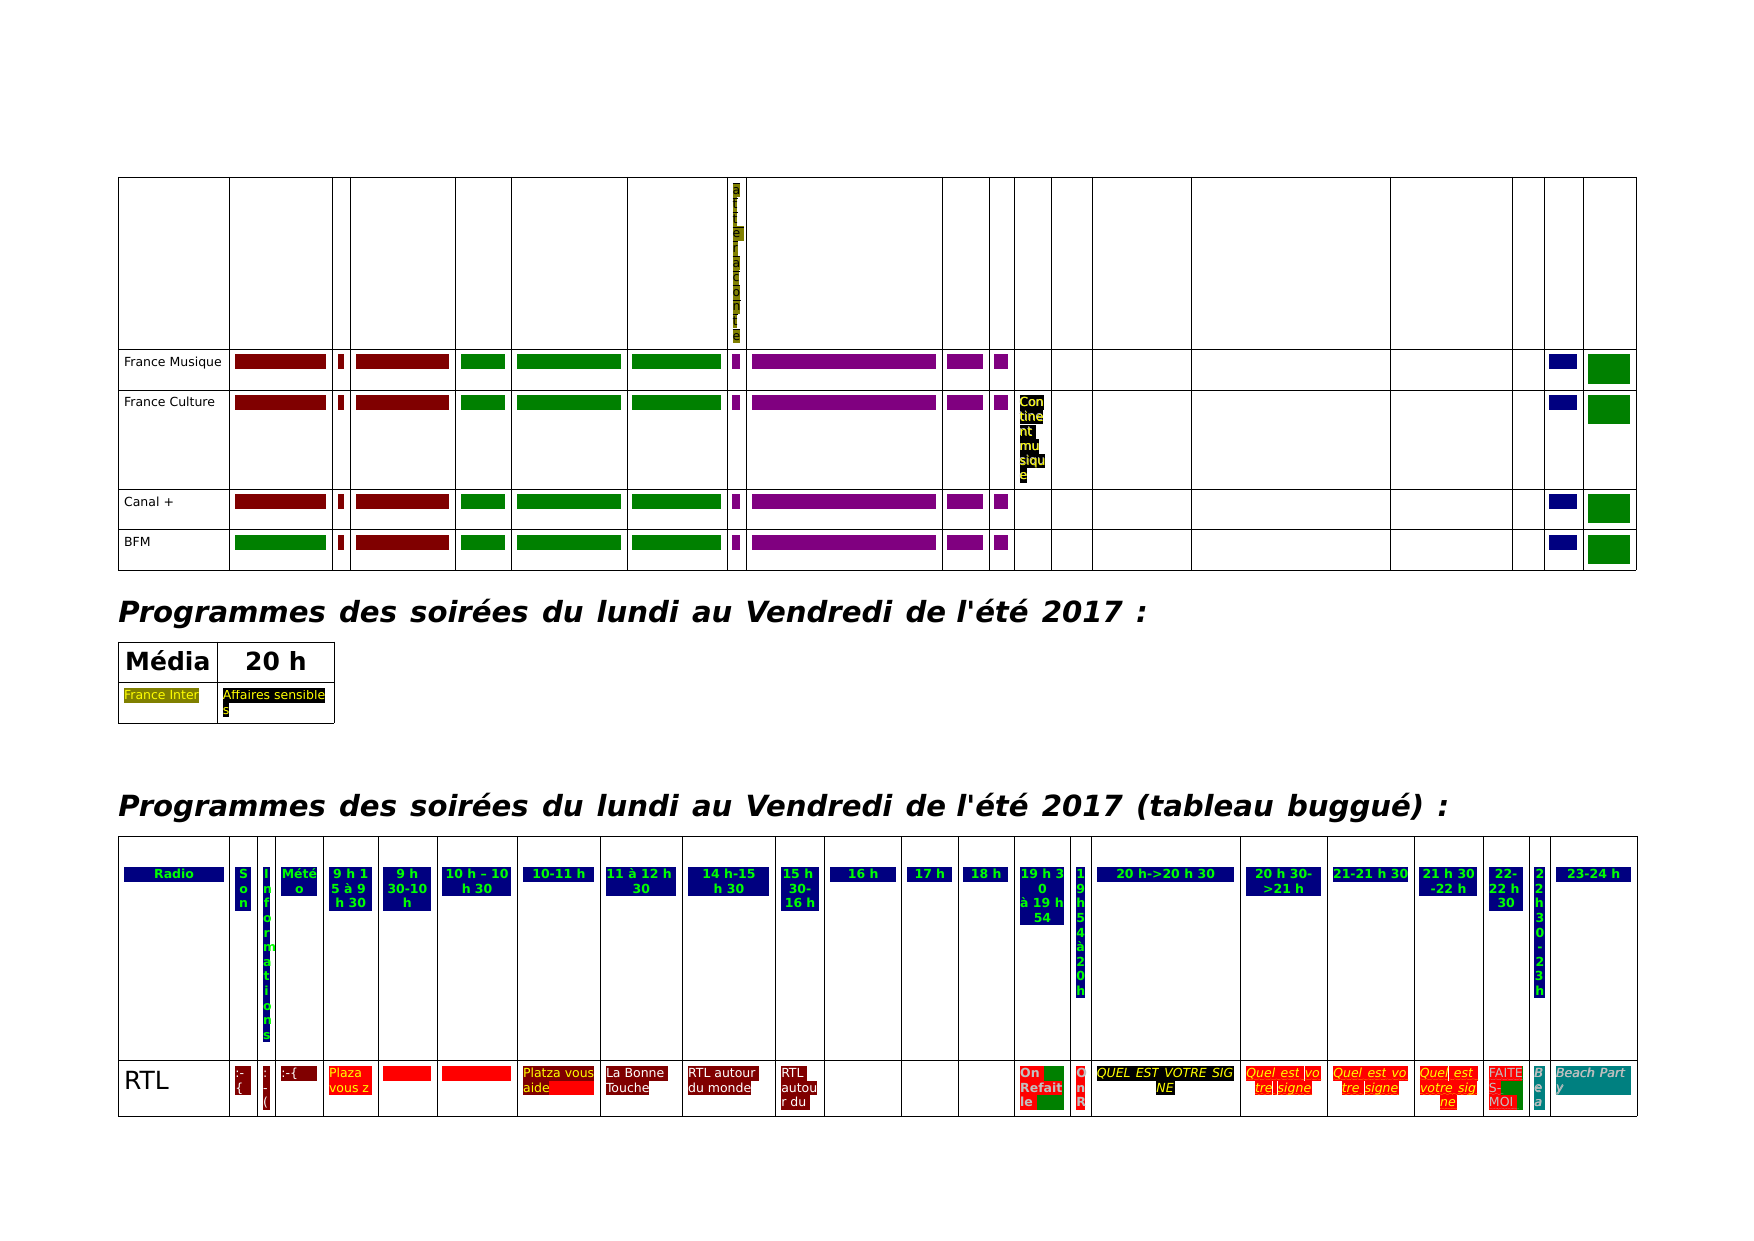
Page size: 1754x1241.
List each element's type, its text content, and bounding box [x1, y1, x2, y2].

table_cell RTL [119, 1061, 229, 1116]
table_cell [943, 350, 989, 389]
table_cell [728, 530, 746, 570]
table_header 21 h 30-22 h [1415, 837, 1483, 1060]
table_cell [728, 350, 746, 389]
table_cell Affaires sensibles [218, 683, 334, 723]
table_cell Quel est votre signe [1328, 1061, 1414, 1116]
table_cell Beach Party [1551, 1061, 1637, 1116]
table_cell [1052, 490, 1092, 529]
table_cell [1391, 490, 1512, 529]
subtitle Programmes des soirées du lundi au Vendredi de l'été 2017 (tableau buggué) : [118, 790, 1636, 824]
table_cell [333, 350, 350, 389]
table_cell [1391, 530, 1512, 570]
table_cell [456, 350, 511, 389]
table_cell [728, 490, 746, 529]
table_cell RTL autour du monde [683, 1061, 775, 1116]
table_cell [747, 350, 942, 389]
table_cell [747, 391, 942, 488]
table_cell [333, 178, 350, 349]
table_cell [1015, 178, 1051, 349]
table_cell [456, 490, 511, 529]
table_cell [1093, 530, 1191, 570]
table_cell France Musique [119, 350, 229, 389]
table_cell [902, 1061, 958, 1116]
table_cell [628, 391, 727, 488]
table_cell BFM [119, 530, 229, 570]
table_cell [1192, 178, 1390, 349]
table_cell [379, 1061, 437, 1116]
table_cell :-( [258, 1061, 275, 1116]
table_header 16 h [825, 837, 901, 1060]
table_cell [351, 178, 455, 349]
table_cell [825, 1061, 901, 1116]
table_header 19 h 54 à 20 h [1071, 837, 1091, 1060]
table_header 9 h 15 à 9 h 30 [324, 837, 378, 1060]
table_cell [1391, 391, 1512, 488]
subtitle Programmes des soirées du lundi au Vendredi de l'été 2017 : [118, 595, 1636, 629]
table_cell [943, 178, 989, 349]
table_header 15 h 30-16 h [776, 837, 824, 1060]
table_header Météo [276, 837, 323, 1060]
table_cell [1052, 178, 1092, 349]
table_cell [747, 178, 942, 349]
table_cell [943, 530, 989, 570]
table_cell [1052, 530, 1092, 570]
table_header 11 à 12 h 30 [601, 837, 682, 1060]
table_header Média [119, 643, 217, 682]
table_cell [456, 391, 511, 488]
table_cell [230, 391, 332, 488]
table_cell France Inter [119, 683, 217, 723]
table_cell Bea [1530, 1061, 1550, 1116]
table_cell [230, 530, 332, 570]
table_cell Quel est votre signe [1241, 1061, 1327, 1116]
table_cell [1513, 178, 1544, 349]
table_cell [512, 350, 627, 389]
table_cell [1545, 350, 1583, 389]
table_header Son [230, 837, 257, 1060]
table_header 20 h->20 h 30 [1092, 837, 1240, 1060]
table_cell :-{ [230, 1061, 257, 1116]
table_header 14 h-15 h 30 [683, 837, 775, 1060]
table_cell [990, 350, 1014, 389]
table_header Informations [258, 837, 275, 1060]
table_cell [512, 178, 627, 349]
table_cell [119, 178, 229, 349]
table_cell [1192, 391, 1390, 488]
table_cell [728, 391, 746, 488]
table_cell [456, 530, 511, 570]
table_cell [990, 391, 1014, 488]
table_cell [628, 490, 727, 529]
table_cell [990, 530, 1014, 570]
table_cell [1545, 530, 1583, 570]
table_header 21-21 h 30 [1328, 837, 1414, 1060]
table_cell [1513, 350, 1544, 389]
table_cell [1015, 490, 1051, 529]
table_cell Quel est votre signe [1415, 1061, 1483, 1116]
table_cell [351, 391, 455, 488]
table_header 9 h 30-10 h [379, 837, 437, 1060]
table_cell On Refait le [1015, 1061, 1070, 1116]
table_header 22 h 30-23 h [1530, 837, 1550, 1060]
table_header 20 h 30->21 h [1241, 837, 1327, 1060]
table_cell [1584, 391, 1636, 488]
table_cell [1015, 350, 1051, 389]
table_cell [1513, 391, 1544, 488]
table_cell [1093, 178, 1191, 349]
table_header 22-22 h 30 [1484, 837, 1529, 1060]
table_cell [1391, 178, 1512, 349]
table_cell [628, 178, 727, 349]
table_cell [1192, 350, 1390, 389]
table_cell [1513, 530, 1544, 570]
table_cell Continent musique [1015, 391, 1051, 488]
table_cell [1545, 391, 1583, 488]
table_cell [230, 178, 332, 349]
table_cell [438, 1061, 517, 1116]
table_cell [747, 490, 942, 529]
table_cell On R [1071, 1061, 1091, 1116]
table_header 17 h [902, 837, 958, 1060]
table_cell [512, 391, 627, 488]
table_cell [943, 391, 989, 488]
table_header 19 h 30 à 19 h 54 [1015, 837, 1070, 1060]
table_cell Platza vous aide [518, 1061, 600, 1116]
table_cell [512, 490, 627, 529]
table_cell [1545, 178, 1583, 349]
table_cell [943, 490, 989, 529]
table_cell [351, 490, 455, 529]
table_cell [512, 530, 627, 570]
table_cell France Culture [119, 391, 229, 488]
table_cell Plaza vous z [324, 1061, 378, 1116]
table_cell [1584, 490, 1636, 529]
table_cell [959, 1061, 1014, 1116]
table_cell La Bonne Touche [601, 1061, 682, 1116]
table_cell [1584, 530, 1636, 570]
table_cell [1052, 350, 1092, 389]
table_cell [333, 391, 350, 488]
table_header 10 h – 10 h 30 [438, 837, 517, 1060]
table_cell [1584, 350, 1636, 389]
table_cell [230, 490, 332, 529]
table_cell [1513, 490, 1544, 529]
table_cell [1015, 530, 1051, 570]
table_header 23-24 h [1551, 837, 1637, 1060]
table_header 10-11 h [518, 837, 600, 1060]
table_cell [1093, 490, 1191, 529]
table_cell [230, 350, 332, 389]
table_cell [990, 490, 1014, 529]
table_cell [351, 530, 455, 570]
table_cell [333, 530, 350, 570]
table_cell [747, 530, 942, 570]
table_cell :-{ [276, 1061, 323, 1116]
table_cell [1391, 350, 1512, 389]
table_cell [1052, 391, 1092, 488]
table_cell atte raconte [728, 178, 746, 349]
table_cell [1192, 490, 1390, 529]
table_cell [1093, 350, 1191, 389]
table_cell [1545, 490, 1583, 529]
table_cell Canal + [119, 490, 229, 529]
table_cell [351, 350, 455, 389]
table_cell RTL autour du [776, 1061, 824, 1116]
table_cell [1192, 530, 1390, 570]
table_cell [628, 350, 727, 389]
table_cell [1093, 391, 1191, 488]
table_header 20 h [218, 643, 334, 682]
table_cell [628, 530, 727, 570]
table_header 18 h [959, 837, 1014, 1060]
table_cell Quel est votre signe [1092, 1061, 1240, 1116]
table_cell [990, 178, 1014, 349]
table_cell [333, 490, 350, 529]
table_cell [1584, 178, 1636, 349]
table_cell Faites-moi [1484, 1061, 1529, 1116]
table_header Radio [119, 837, 229, 1060]
table_cell [456, 178, 511, 349]
